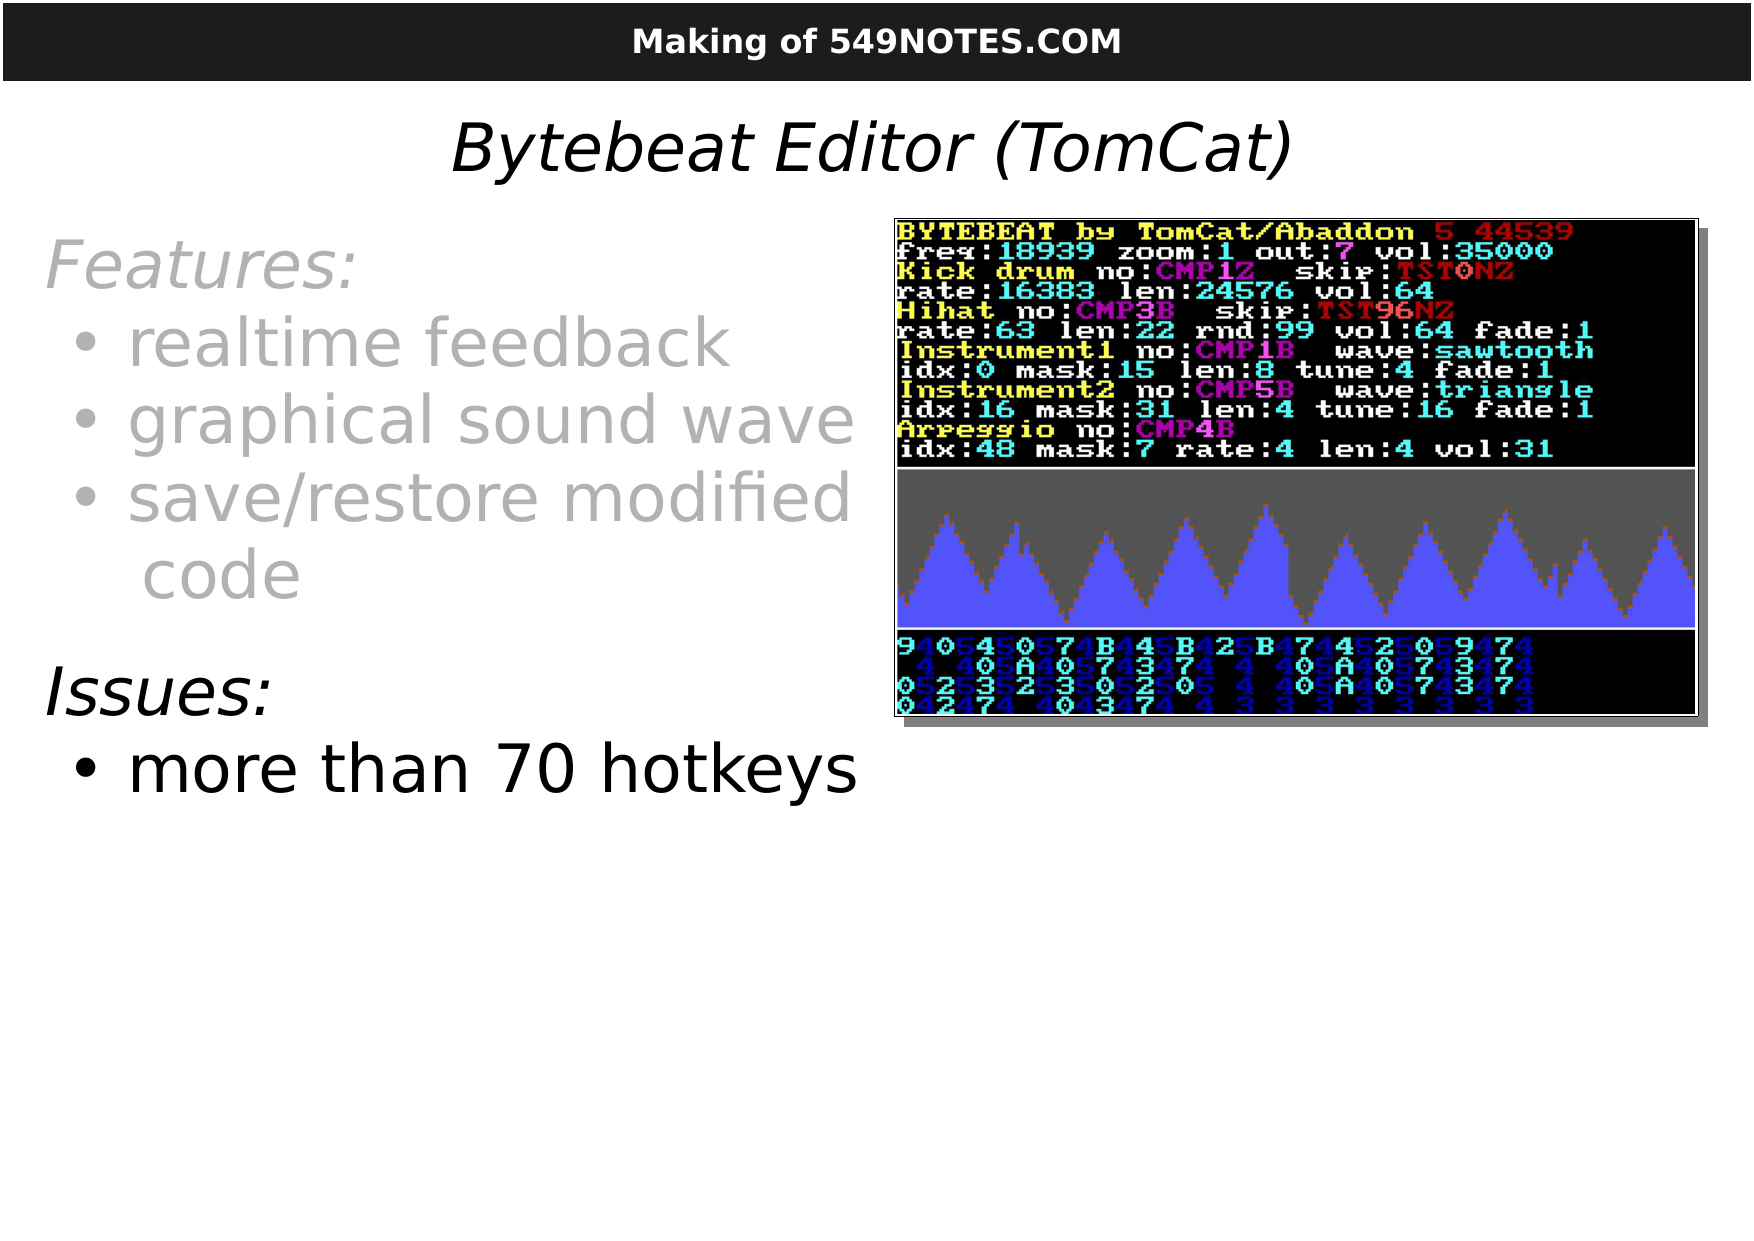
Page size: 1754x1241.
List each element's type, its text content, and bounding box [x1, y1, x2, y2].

text Features: [3, 226, 894, 304]
text [1699, 226, 1751, 304]
picture [897, 220, 1695, 714]
text • save/restore modified [3, 459, 894, 537]
text Bytebeat Editor (TomCat) [3, 110, 1751, 188]
text [1708, 537, 1751, 614]
text [1708, 459, 1751, 537]
text • graphical sound wave [3, 382, 894, 459]
text • realtime feedback [3, 304, 894, 382]
text • more than 70 hotkeys [3, 731, 1751, 808]
text [1708, 304, 1751, 382]
text Issues: [3, 653, 1751, 731]
text code [3, 537, 894, 614]
text [1708, 382, 1751, 459]
